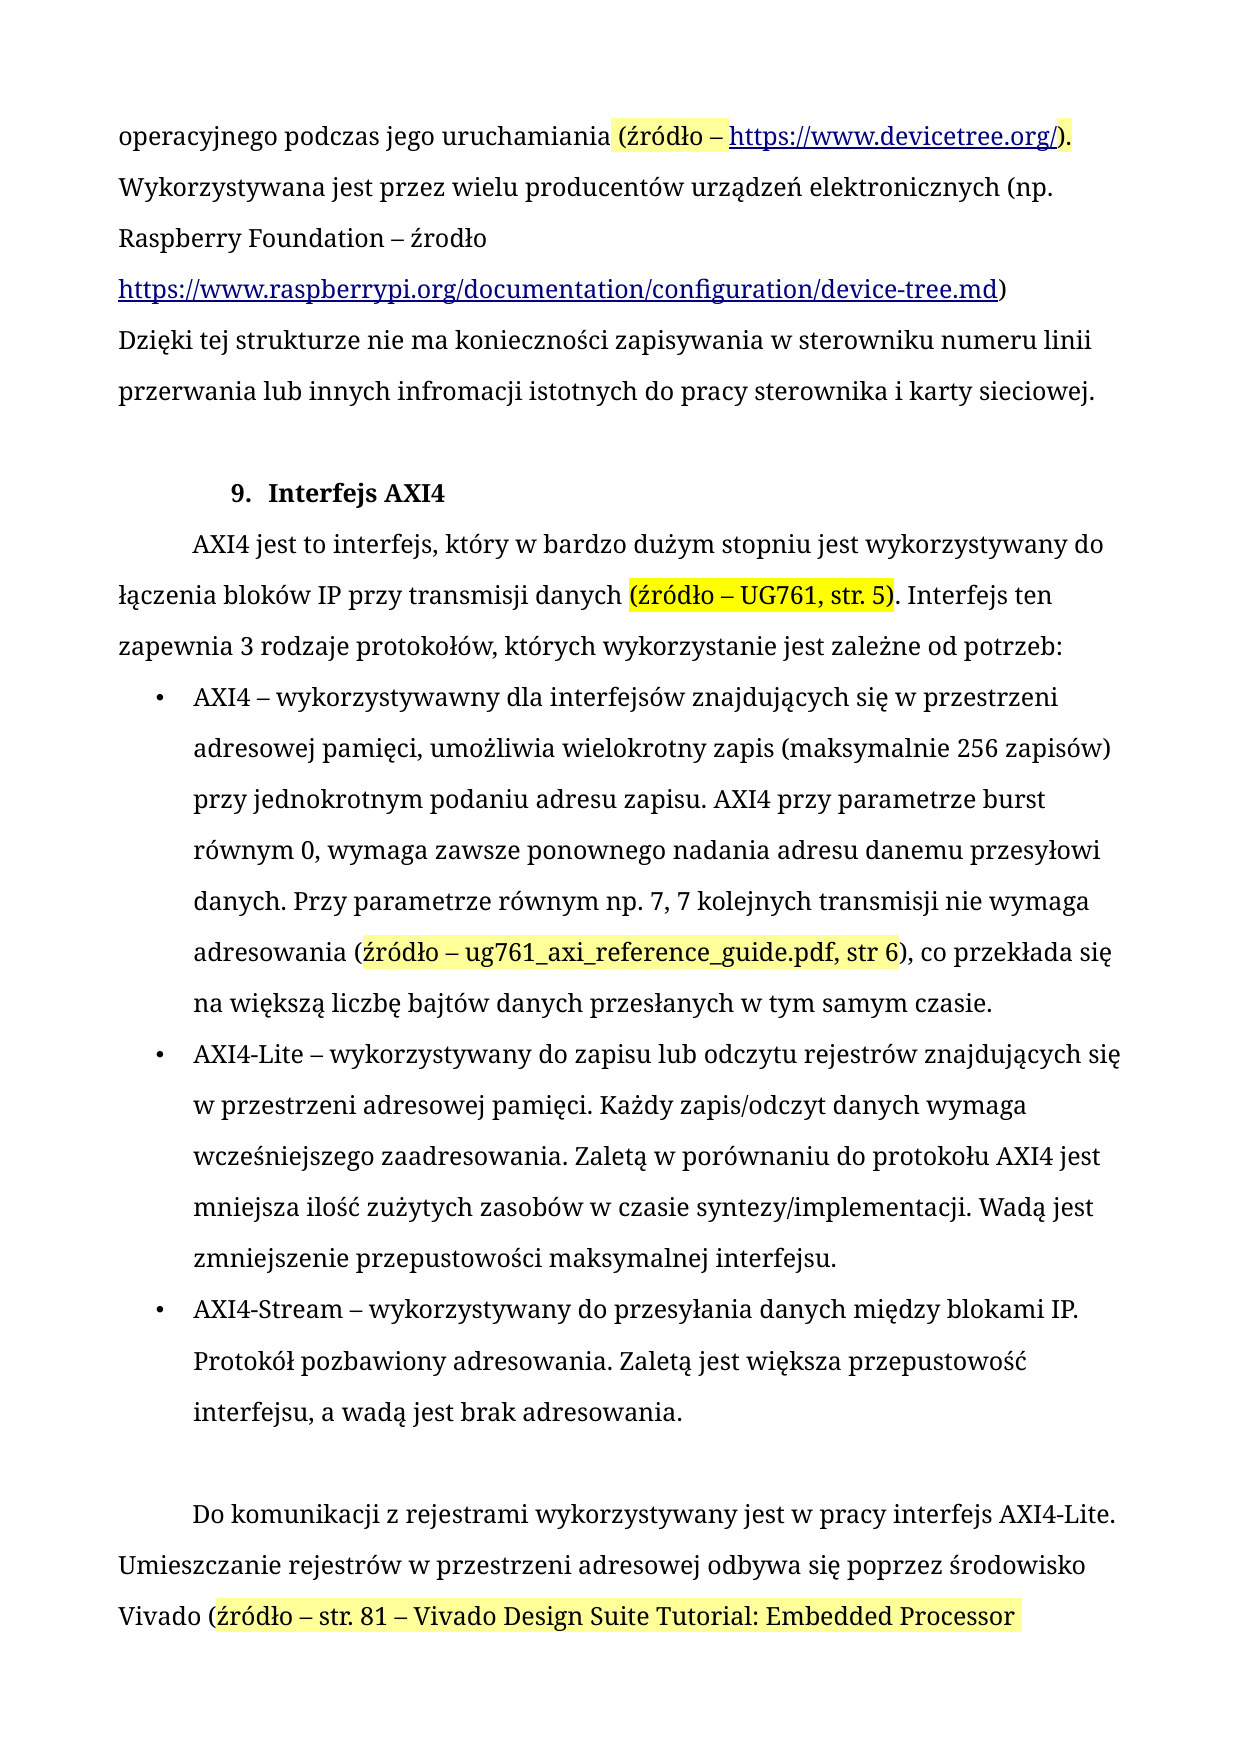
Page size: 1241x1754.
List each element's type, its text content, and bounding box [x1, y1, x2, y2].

text AXI4 jest to interfejs, który w bardzo dużym stopniu jest wykorzystywany do łączenia bloków IP przy transmisji danych (źródło – UG761, str. 5). Interfejs ten zapewnia 3 rodzaje protokołów, których wykorzystanie jest zależne od potrzeb: [118, 526, 1122, 663]
list AXI4 – wykorzystywawny dla interfejsów znajdujących się w przestrzeni adresowej pamięci, umożliwia wielokrotny zapis (maksymalnie 256 zapisów) przy jednokrotnym podaniu adresu zapisu. AXI4 przy parametrze burst równym 0, wymaga zawsze ponownego nadania adresu danemu przesyłowi danych. Przy parametrze równym np. 7, 7 kolejnych transmisji nie wymaga adresowania (źródło – ug761_axi_reference_guide.pdf, str 6), co przekłada się na większą liczbę bajtów danych przesłanych w tym samym czasie. [156, 679, 1122, 1020]
list AXI4-Lite – wykorzystywany do zapisu lub odczytu rejestrów znajdujących się w przestrzeni adresowej pamięci. Każdy zapis/odczyt danych wymaga wcześniejszego zaadresowania. Zaletą w porównaniu do protokołu AXI4 jest mniejsza ilość zużytych zasobów w czasie syntezy/implementacji. Wadą jest zmniejszenie przepustowości maksymalnej interfejsu. [156, 1037, 1122, 1275]
text operacyjnego podczas jego uruchamiania (źródło – https://www.devicetree.org/). Wykorzystywana jest przez wielu producentów urządzeń elektronicznych (np. Raspberry Foundation – źrodło https://www.raspberrypi.org/documentation/configuration/device-tree.md) [118, 118, 1122, 305]
list Interfejs AXI4 [231, 475, 1122, 509]
text Dzięki tej strukturze nie ma konieczności zapisywania w sterowniku numeru linii przerwania lub innych infromacji istotnych do pracy sterownika i karty sieciowej. [118, 322, 1122, 407]
text Do komunikacji z rejestrami wykorzystywany jest w pracy interfejs AXI4-Lite. Umieszczanie rejestrów w przestrzeni adresowej odbywa się poprzez środowisko Vivado (źródło – str. 81 – Vivado Design Suite Tutorial: Embedded Processor [118, 1496, 1122, 1632]
list AXI4-Stream – wykorzystywany do przesyłania danych między blokami IP. Protokół pozbawiony adresowania. Zaletą jest większa przepustowość interfejsu, a wadą jest brak adresowania. [156, 1292, 1122, 1428]
